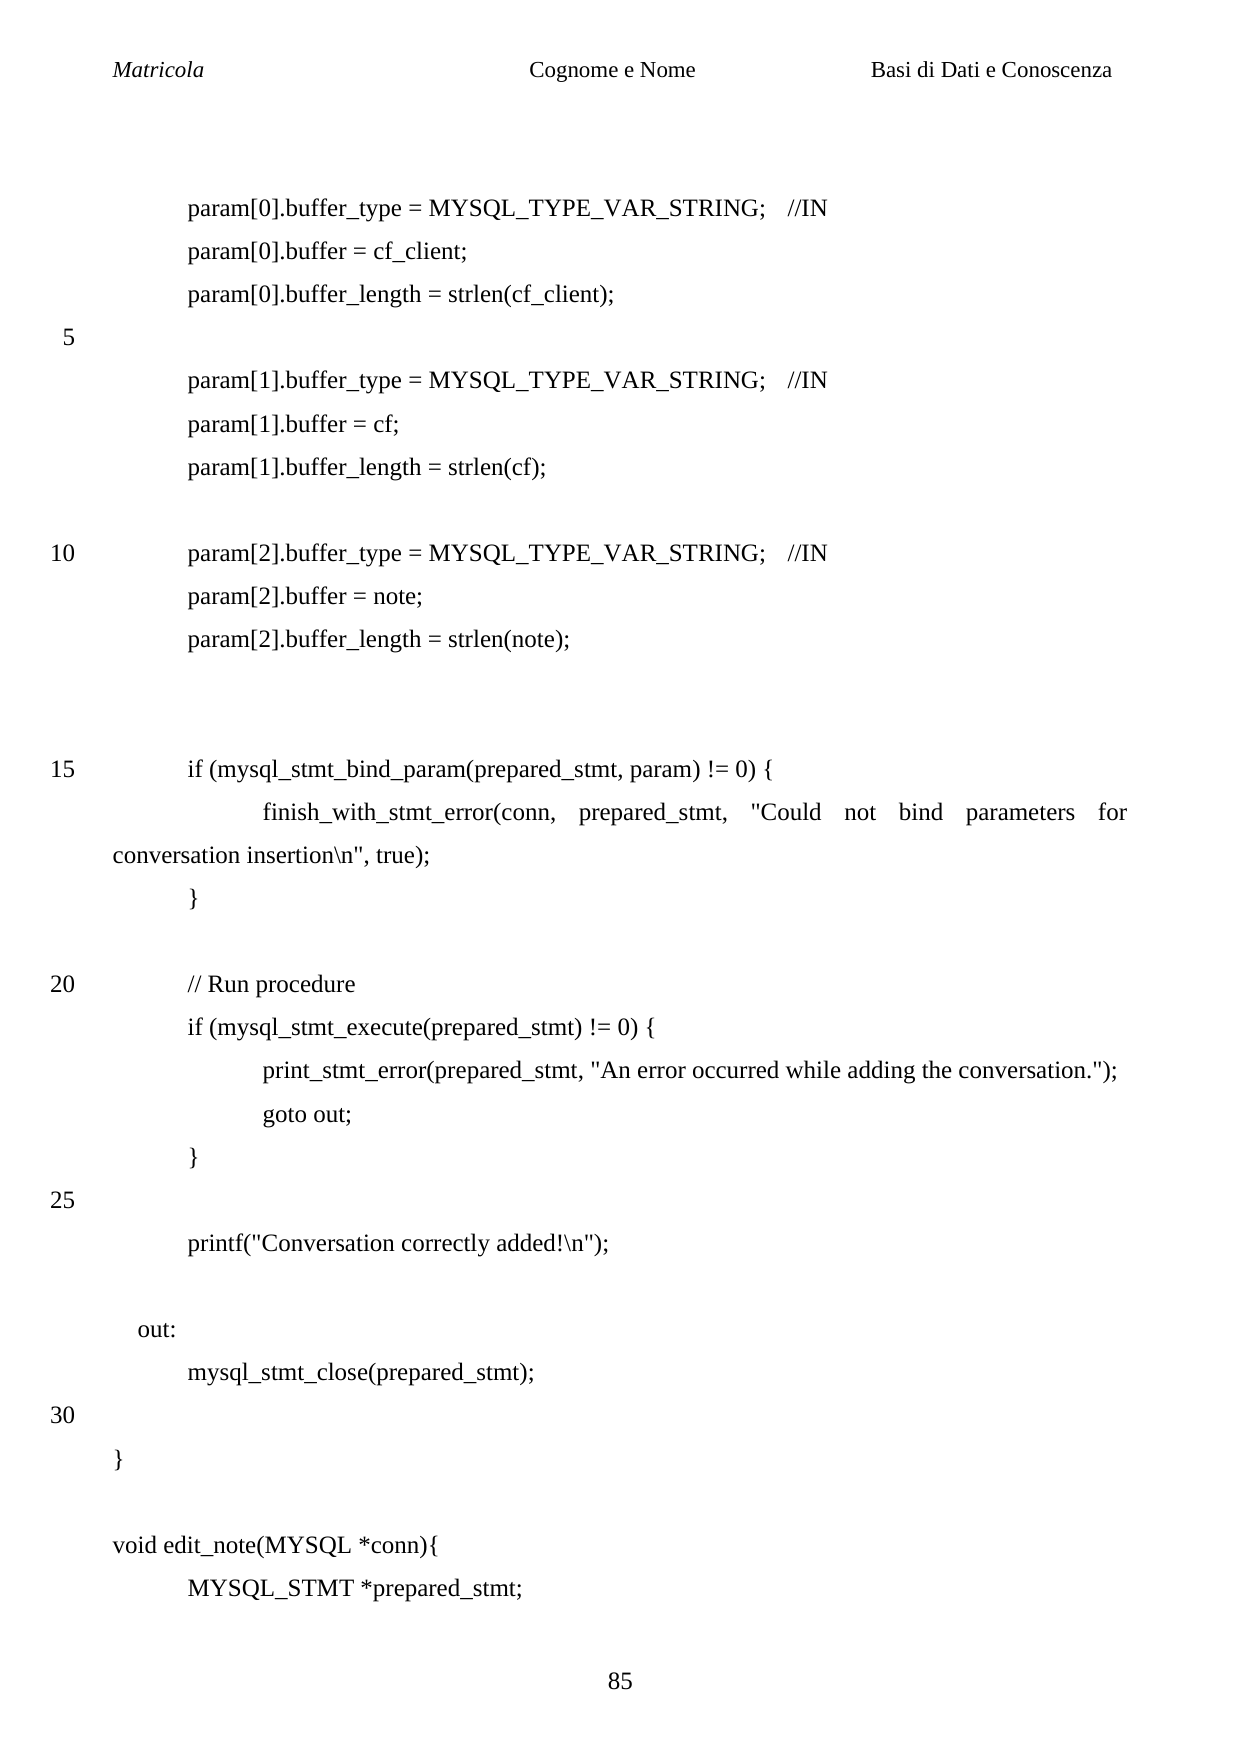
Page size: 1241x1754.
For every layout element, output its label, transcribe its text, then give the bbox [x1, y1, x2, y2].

text param[0].buffer_length = strlen(cf_client); [112, 279, 1128, 308]
text printf("Conversation correctly added!\n"); [112, 1228, 1128, 1257]
text } [112, 883, 1128, 912]
text param[0].buffer_type = MYSQL_TYPE_VAR_STRING; //IN [112, 193, 1128, 222]
text MYSQL_STMT *prepared_stmt; [112, 1573, 1128, 1602]
text param[2].buffer_length = strlen(note); [112, 624, 1128, 653]
text } [112, 1444, 1128, 1472]
text // Run procedure [112, 969, 1128, 998]
text void edit_note(MYSQL *conn){ [112, 1530, 1128, 1559]
text param[2].buffer_type = MYSQL_TYPE_VAR_STRING; //IN [112, 538, 1128, 567]
text finish_with_stmt_error(conn, prepared_stmt, "Could not bind parameters for conversation insertion\n", true); [112, 797, 1128, 869]
text param[1].buffer = cf; [112, 409, 1128, 437]
text if (mysql_stmt_execute(prepared_stmt) != 0) { [112, 1012, 1128, 1041]
text if (mysql_stmt_bind_param(prepared_stmt, param) != 0) { [112, 754, 1128, 782]
text goto out; [112, 1099, 1128, 1127]
text param[0].buffer = cf_client; [112, 236, 1128, 265]
text mysql_stmt_close(prepared_stmt); [112, 1357, 1128, 1386]
text out: [112, 1314, 1128, 1343]
text param[1].buffer_type = MYSQL_TYPE_VAR_STRING; //IN [112, 366, 1128, 394]
text print_stmt_error(prepared_stmt, "An error occurred while adding the conversation."); [112, 1056, 1128, 1084]
text } [112, 1142, 1128, 1171]
text param[2].buffer = note; [112, 581, 1128, 610]
text param[1].buffer_length = strlen(cf); [112, 452, 1128, 481]
